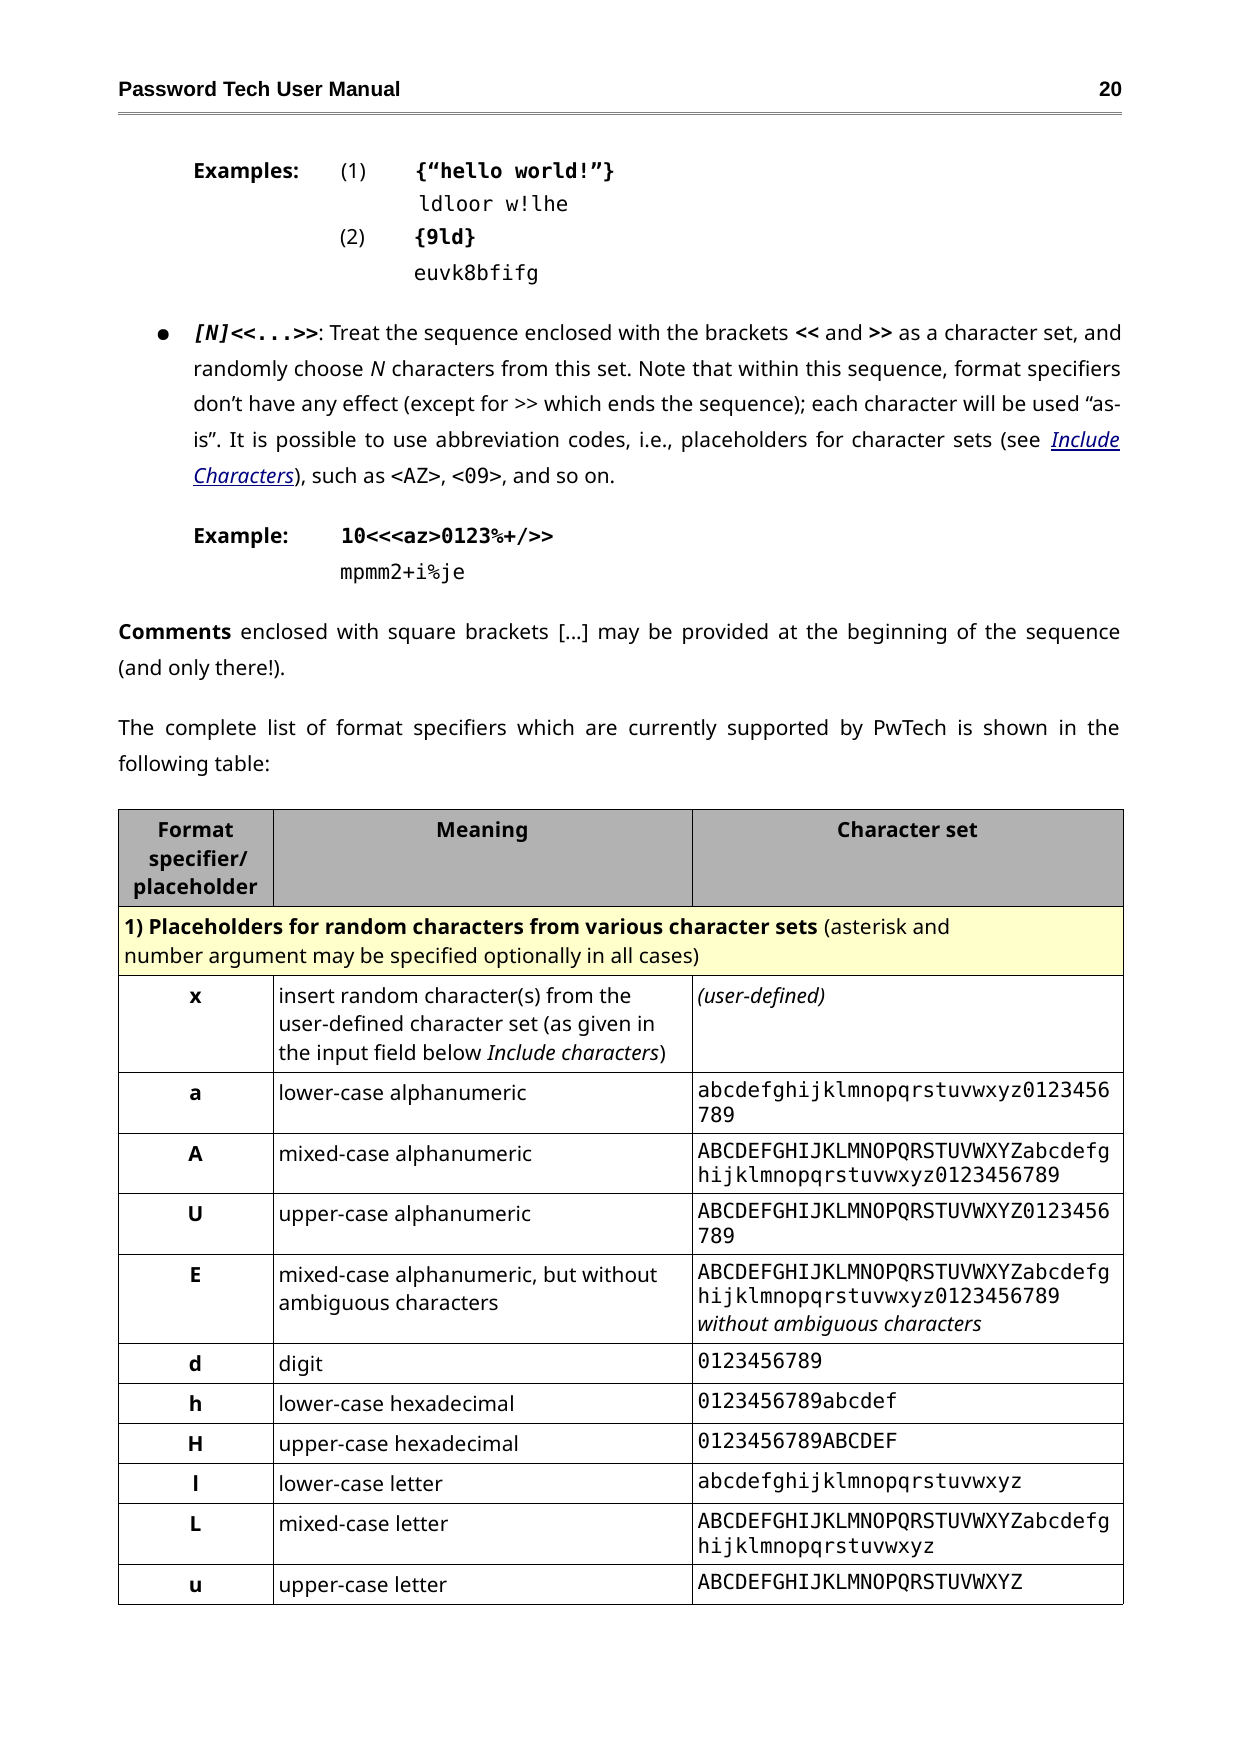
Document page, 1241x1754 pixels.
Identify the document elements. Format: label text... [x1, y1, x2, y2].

table_header Character set [693, 810, 1123, 906]
table_cell mixed-case letter [274, 1504, 692, 1564]
list [N]<<...>>: Treat the sequence enclosed with the brackets << and >> as a character set, and randomly choose N characters from this set. Note that within this sequence, format specifiers don’t have any effect (except for >> which ends the sequence); each character will be used “as-is”. It is possible to use abbreviation codes, i.e., placeholders for character sets (see Include Characters), such as <AZ>, <09>, and so on. [156, 318, 1122, 489]
table_cell ABCDEFGHIJKLMNOPQRSTUVWXYZ0123456789 [693, 1194, 1123, 1254]
table_cell ABCDEFGHIJKLMNOPQRSTUVWXYZabcdefghijklmnopqrstuvwxyz0123456789 [693, 1134, 1123, 1193]
table_cell U [119, 1194, 273, 1254]
table_cell mixed-case alphanumeric [274, 1134, 692, 1193]
table_cell upper-case letter [274, 1565, 692, 1604]
table_cell 0123456789abcdef [693, 1384, 1123, 1423]
text Comments enclosed with square brackets [...] may be provided at the beginning of the sequence (and only there!). [118, 617, 1122, 681]
table_cell lower-case hexadecimal [274, 1384, 692, 1423]
table_cell ABCDEFGHIJKLMNOPQRSTUVWXYZ [693, 1565, 1123, 1604]
table_cell u [119, 1565, 273, 1604]
table_cell a [119, 1073, 273, 1133]
text mpmm2+i%je [118, 557, 1122, 585]
table_cell ABCDEFGHIJKLMNOPQRSTUVWXYZabcdefghijklmnopqrstuvwxyz0123456789 without ambiguous characters [693, 1255, 1123, 1343]
table_cell 1) Placeholders for random characters from various character sets (asterisk and number argument may be specified optionally in all cases) [119, 907, 1123, 975]
table_cell l [119, 1464, 273, 1503]
table_header Format specifier/ placeholder [119, 810, 273, 906]
table_cell 0123456789 [693, 1344, 1123, 1383]
table_cell A [119, 1134, 273, 1193]
table_cell L [119, 1504, 273, 1564]
text The complete list of format specifiers which are currently supported by PwTech is shown in the following table: [118, 713, 1122, 777]
text euvk8bfifg [118, 258, 1122, 286]
table_cell digit [274, 1344, 692, 1383]
table_cell insert random character(s) from the user-defined character set (as given in the input field below Include characters) [274, 976, 692, 1072]
table_cell lower-case alphanumeric [274, 1073, 692, 1133]
table_cell E [119, 1255, 273, 1343]
table_cell (user-defined) [693, 976, 1123, 1072]
table_cell ABCDEFGHIJKLMNOPQRSTUVWXYZabcdefghijklmnopqrstuvwxyz [693, 1504, 1123, 1564]
table_cell lower-case letter [274, 1464, 692, 1503]
table_cell h [119, 1384, 273, 1423]
table_cell d [119, 1344, 273, 1383]
list ldloor w!lhe [381, 192, 1122, 216]
table_cell x [119, 976, 273, 1072]
table_header Meaning [274, 810, 692, 906]
list Example: 10<<<az>0123%+/>> [156, 521, 1122, 549]
table_cell upper-case alphanumeric [274, 1194, 692, 1254]
text (2) {9ld} [118, 222, 1122, 251]
table_cell abcdefghijklmnopqrstuvwxyz [693, 1464, 1123, 1503]
list Examples: (1) {“hello world!”} [156, 156, 1122, 184]
table_cell H [119, 1424, 273, 1463]
table_cell 0123456789ABCDEF [693, 1424, 1123, 1463]
table_cell upper-case hexadecimal [274, 1424, 692, 1463]
table_cell mixed-case alphanumeric, but without ambiguous characters [274, 1255, 692, 1343]
table_cell abcdefghijklmnopqrstuvwxyz0123456789 [693, 1073, 1123, 1133]
